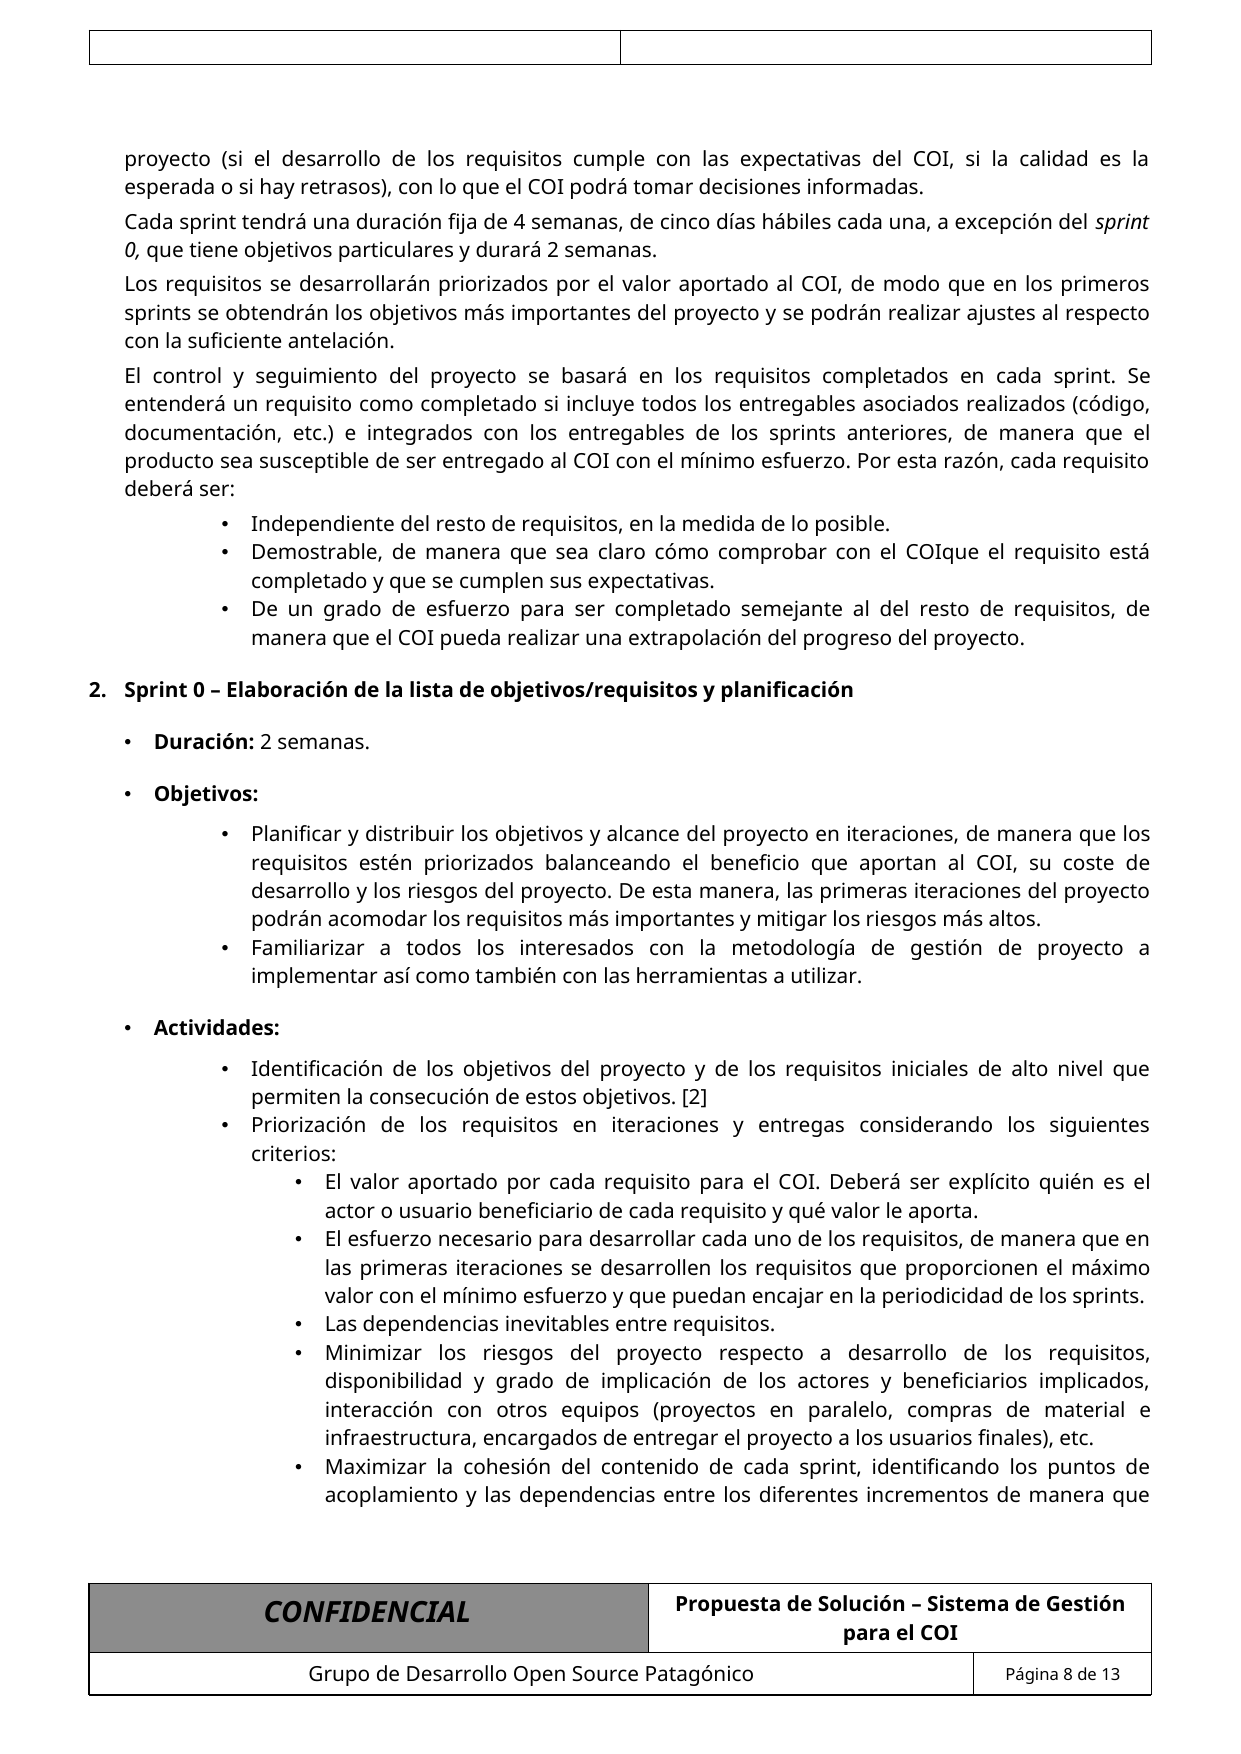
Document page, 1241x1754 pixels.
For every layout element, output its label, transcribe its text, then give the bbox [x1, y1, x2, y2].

list Planificar y distribuir los objetivos y alcance del proyecto en iteraciones, de manera que los requisitos estén priorizados balanceando el beneficio que aportan al COI, su coste de desarrollo y los riesgos del proyecto. De esta manera, las primeras iteraciones del proyecto podrán acomodar los requisitos más importantes y mitigar los riesgos más altos. [221, 819, 1151, 933]
list Identificación de los objetivos del proyecto y de los requisitos iniciales de alto nivel que permiten la consecución de estos objetivos. [2] [221, 1054, 1151, 1111]
list Actividades: [124, 1013, 1151, 1042]
text El control y seguimiento del proyecto se basará en los requisitos completados en cada sprint. Se entenderá un requisito como completado si incluye todos los entregables asociados realizados (código, documentación, etc.) e integrados con los entregables de los sprints anteriores, de manera que el producto sea susceptible de ser entregado al COI con el mínimo esfuerzo. Por esta razón, cada requisito deberá ser: [124, 361, 1151, 503]
list El esfuerzo necesario para desarrollar cada uno de los requisitos, de manera que en las primeras iteraciones se desarrollen los requisitos que proporcionen el máximo valor con el mínimo esfuerzo y que puedan encajar en la periodicidad de los sprints. [295, 1224, 1151, 1309]
text Los requisitos se desarrollarán priorizados por el valor aportado al COI, de modo que en los primeros sprints se obtendrán los objetivos más importantes del proyecto y se podrán realizar ajustes al respecto con la suficiente antelación. [124, 269, 1151, 355]
text proyecto (si el desarrollo de los requisitos cumple con las expectativas del COI, si la calidad es la esperada o si hay retrasos), con lo que el COI podrá tomar decisiones informadas. [124, 144, 1151, 201]
list El valor aportado por cada requisito para el COI. Deberá ser explícito quién es el actor o usuario beneficiario de cada requisito y qué valor le aporta. [295, 1167, 1151, 1224]
list Priorización de los requisitos en iteraciones y entregas considerando los siguientes criterios: [221, 1111, 1151, 1167]
list Sprint 0 – Elaboración de la lista de objetivos/requisitos y planificación [89, 675, 1151, 703]
list Maximizar la cohesión del contenido de cada sprint, identificando los puntos de acoplamiento y las dependencias entre los diferentes incrementos de manera que [295, 1452, 1151, 1509]
list De un grado de esfuerzo para ser completado semejante al del resto de requisitos, de manera que el COI pueda realizar una extrapolación del progreso del proyecto. [221, 594, 1151, 651]
list Objetivos: [124, 779, 1151, 807]
text Cada sprint tendrá una duración fija de 4 semanas, de cinco días hábiles cada una, a excepción del sprint 0, que tiene objetivos particulares y durará 2 semanas. [124, 207, 1151, 264]
list Independiente del resto de requisitos, en la medida de lo posible. [221, 509, 1151, 537]
list Familiarizar a todos los interesados con la metodología de gestión de proyecto a implementar así como también con las herramientas a utilizar. [221, 933, 1151, 990]
list Demostrable, de manera que sea claro cómo comprobar con el COIque el requisito está completado y que se cumplen sus expectativas. [221, 537, 1151, 594]
list Minimizar los riesgos del proyecto respecto a desarrollo de los requisitos, disponibilidad y grado de implicación de los actores y beneficiarios implicados, interacción con otros equipos (proyectos en paralelo, compras de material e infraestructura, encargados de entregar el proyecto a los usuarios finales), etc. [295, 1338, 1151, 1452]
list Duración: 2 semanas. [124, 727, 1151, 755]
list Las dependencias inevitables entre requisitos. [295, 1309, 1151, 1338]
